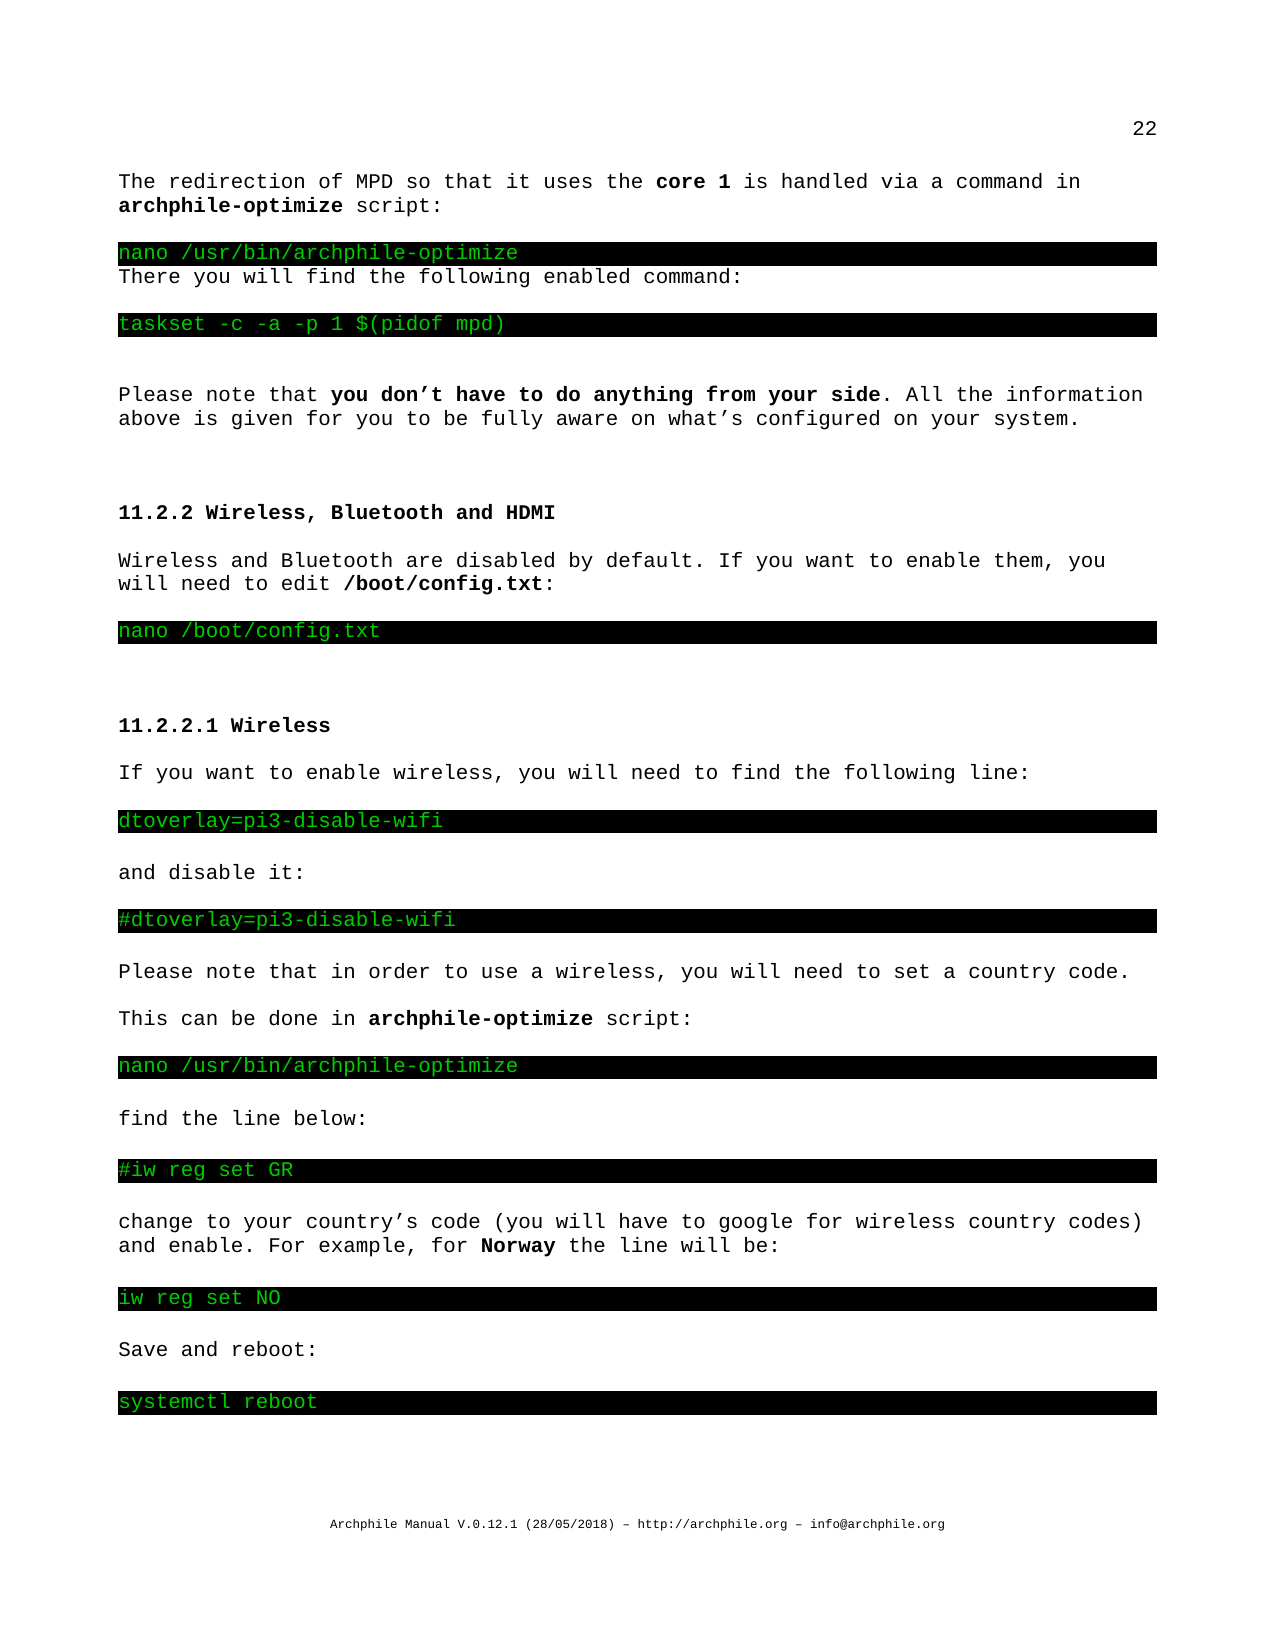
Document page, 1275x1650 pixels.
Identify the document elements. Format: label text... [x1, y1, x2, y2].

text If you want to enable wireless, you will need to find the following line: [118, 762, 1157, 786]
text nano /usr/bin/archphile-optimize [118, 242, 1157, 266]
text nano /usr/bin/archphile-optimize [118, 1056, 1157, 1079]
text Please note that in order to use a wireless, you will need to set a country code. [118, 961, 1157, 984]
text dtoverlay=pi3-disable-wifi [118, 810, 1157, 833]
text The redirection of MPD so that it uses the core 1 is handled via a command in archphile-optimize script: [118, 171, 1157, 218]
text This can be done in archphile-optimize script: [118, 1008, 1157, 1032]
text taskset -c -a -p 1 $(pidof mpd) [118, 313, 1157, 337]
text Wireless and Bluetooth are disabled by default. If you want to enable them, you will need to edit /boot/config.txt: [118, 549, 1157, 597]
text change to your country’s code (you will have to google for wireless country codes) and enable. For example, for Norway the line will be: [118, 1211, 1157, 1259]
text Please note that you don’t have to do anything from your side. All the information above is given for you to be fully aware on what’s configured on your system. [118, 384, 1157, 431]
text 11.2.2.1 Wireless [118, 715, 1157, 739]
text 11.2.2 Wireless, Bluetooth and HDMI [118, 502, 1157, 526]
text #iw reg set GR [118, 1159, 1157, 1183]
text Save and reboot: [118, 1339, 1157, 1363]
text #dtoverlay=pi3-disable-wifi [118, 909, 1157, 933]
text and disable it: [118, 862, 1157, 885]
text There you will find the following enabled command: [118, 266, 1157, 289]
text iw reg set NO [118, 1287, 1157, 1311]
text nano /boot/config.txt [118, 621, 1157, 644]
text systemctl reboot [118, 1391, 1157, 1415]
text find the line below: [118, 1107, 1157, 1131]
